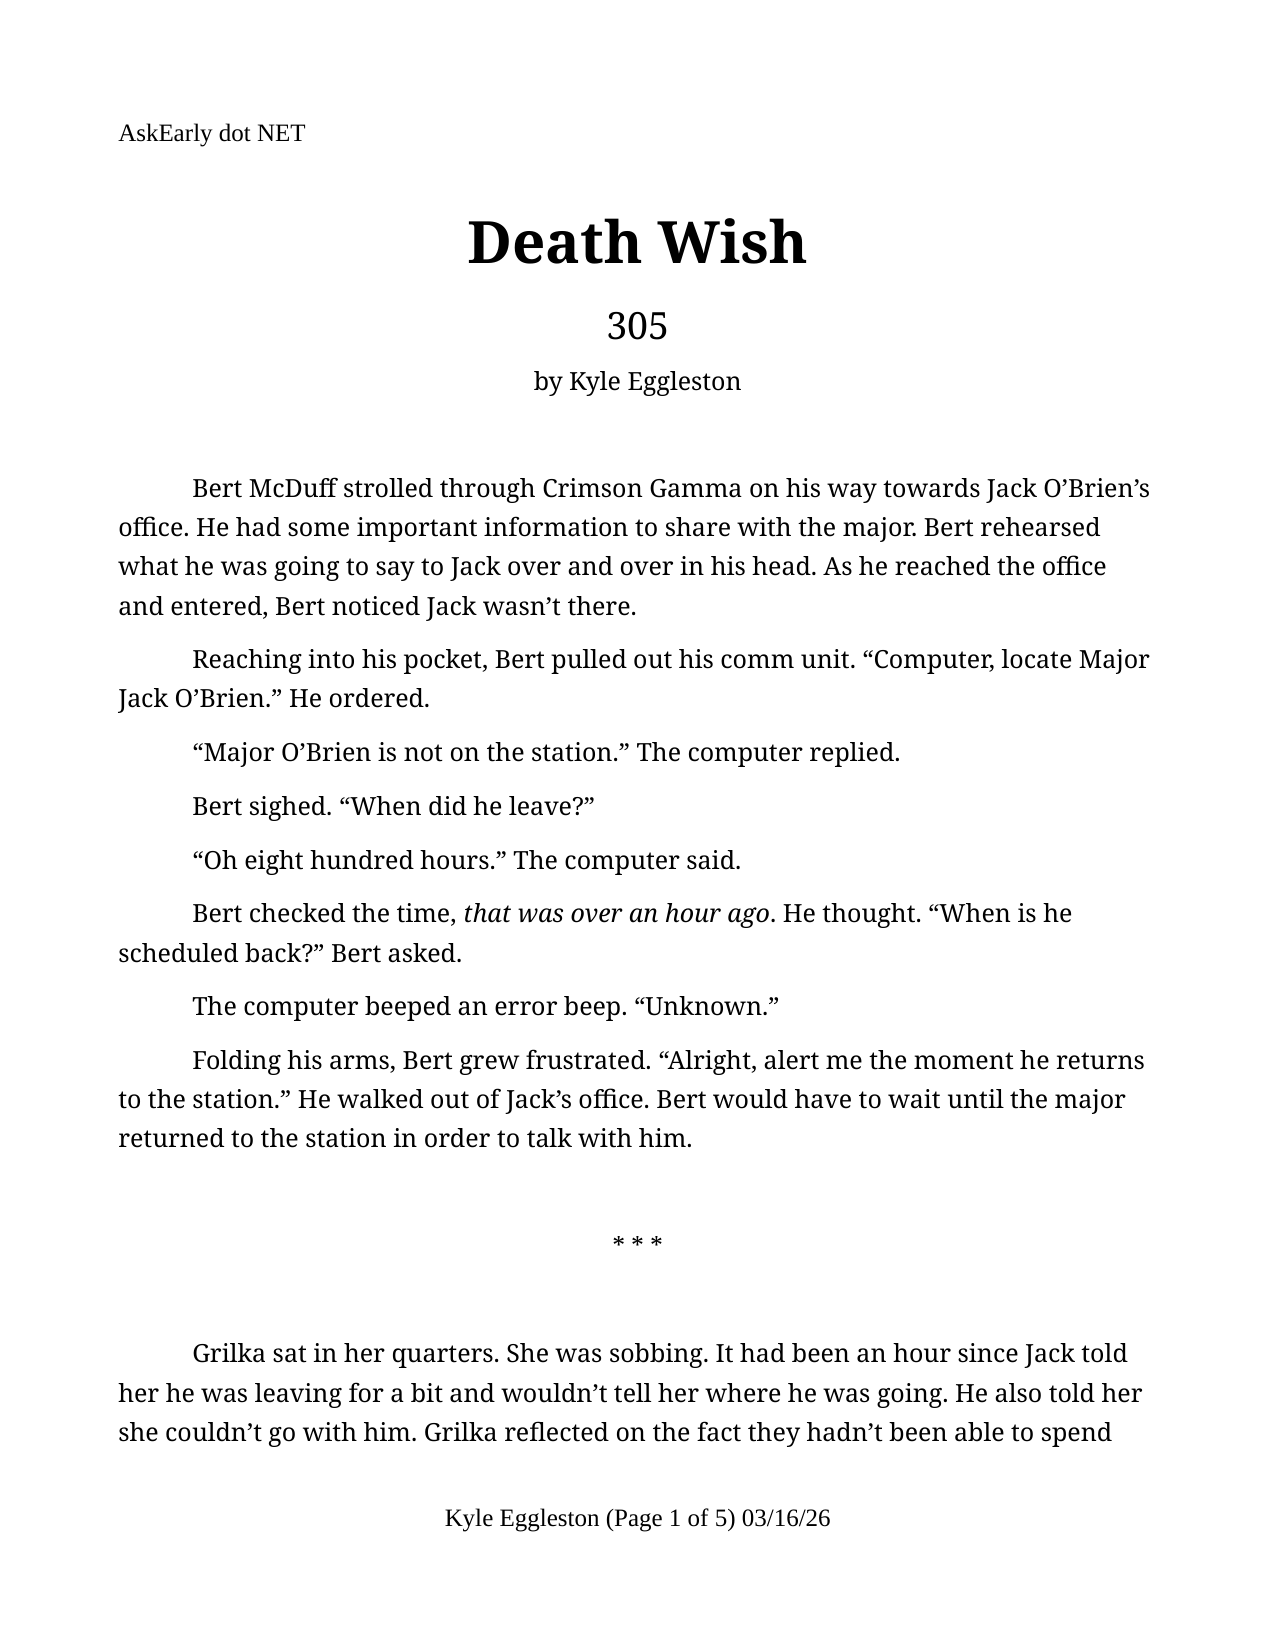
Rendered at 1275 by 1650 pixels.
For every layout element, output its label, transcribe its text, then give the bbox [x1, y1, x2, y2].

subtitle 305 [118, 299, 1157, 351]
text “Major O’Brien is not on the station.” The computer replied. [118, 735, 1157, 769]
text “Oh eight hundred hours.” The computer said. [118, 842, 1157, 876]
text Bert McDuff strolled through Crimson Gamma on his way towards Jack O’Brien’s office. He had some important information to share with the major. Bert rehearsed what he was going to say to Jack over and over in his head. As he reached the office and entered, Bert noticed Jack wasn’t there. [118, 471, 1157, 622]
text Bert sighed. “When did he leave?” [118, 788, 1157, 823]
text * * * [118, 1228, 1157, 1263]
text Grilka sat in her quarters. She was sobbing. It had been an hour since Jack told her he was leaving for a bit and wouldn’t tell her where he was going. He also told her she couldn’t go with him. Grilka reflected on the fact they hadn’t been able to spend [118, 1336, 1157, 1448]
text by Kyle Eggleston [118, 363, 1157, 397]
text Folding his arms, Bert grew frustrated. “Alright, alert me the moment he returns to the station.” He walked out of Jack’s office. Bert would have to wait until the major returned to the station in order to talk with him. [118, 1043, 1157, 1155]
text Bert checked the time, that was over an hour ago. He thought. “When is he scheduled back?” Bert asked. [118, 896, 1157, 969]
text Reaching into his pocket, Bert pulled out his comm unit. “Computer, locate Major Jack O’Brien.” He ordered. [118, 642, 1157, 715]
title Death Wish [118, 201, 1157, 281]
text The computer beeped an error beep. “Unknown.” [118, 989, 1157, 1023]
